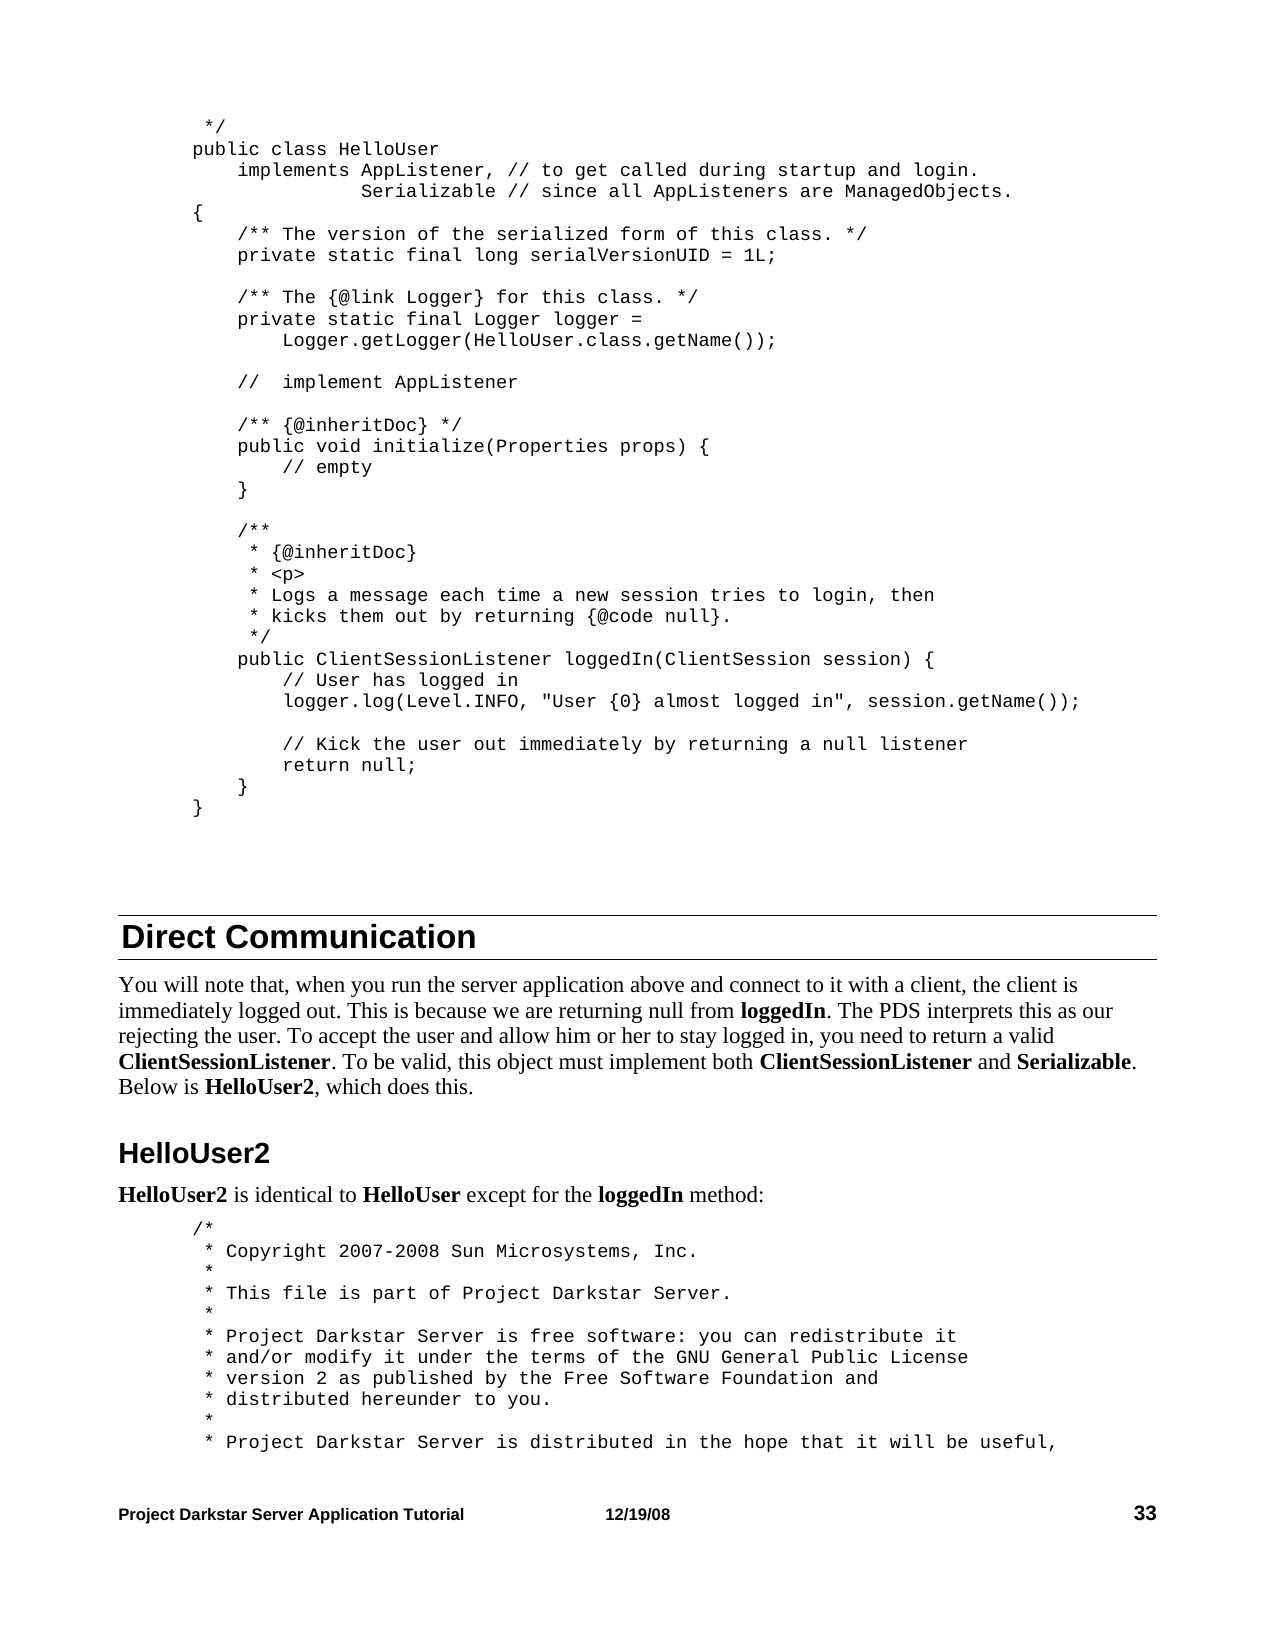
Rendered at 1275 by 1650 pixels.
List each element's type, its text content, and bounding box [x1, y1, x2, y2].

text * Project Darkstar Server is free software: you can redistribute it [192, 1326, 1098, 1348]
text Logger.getLogger(HelloUser.class.getName()); [192, 331, 1098, 352]
text * [192, 1411, 1098, 1433]
text // User has logged in [192, 671, 1098, 692]
text public void initialize(Properties props) { [192, 437, 1098, 458]
text // empty [192, 458, 1098, 479]
text * kicks them out by returning {@code null}. [192, 607, 1098, 628]
text * [192, 1305, 1098, 1326]
text return null; [192, 756, 1098, 777]
text * Logs a message each time a new session tries to login, then [192, 586, 1098, 607]
text * Project Darkstar Server is distributed in the hope that it will be useful, [192, 1433, 1098, 1454]
text private static final Logger logger = [192, 309, 1098, 331]
text */ [192, 628, 1098, 649]
text } [192, 777, 1098, 798]
text /* [192, 1220, 1098, 1241]
text * This file is part of Project Darkstar Server. [192, 1284, 1098, 1305]
text You will note that, when you run the server application above and connect to it with a client, the client is immediately logged out. This is because we are returning null from loggedIn. The PDS interprets this as our rejecting the user. To accept the user and allow him or her to stay logged in, you need to return a valid ClientSessionListener. To be valid, this object must implement both ClientSessionListener and Serializable. Below is HelloUser2, which does this. [118, 972, 1157, 1099]
subtitle Direct Communication [118, 916, 1157, 959]
text * <p> [192, 564, 1098, 586]
text } [192, 798, 1098, 841]
text // Kick the user out immediately by returning a null listener [192, 734, 1098, 756]
text * [192, 1263, 1098, 1284]
text * version 2 as published by the Free Software Foundation and [192, 1369, 1098, 1390]
text Serializable // since all AppListeners are ManagedObjects. [192, 182, 1098, 203]
text */ [192, 118, 1098, 139]
text /** The {@link Logger} for this class. */ [192, 288, 1098, 309]
text // implement AppListener [192, 373, 1098, 394]
text implements AppListener, // to get called during startup and login. [192, 161, 1098, 182]
subtitle HelloUser2 [118, 1137, 1157, 1170]
text /** The version of the serialized form of this class. */ [192, 224, 1098, 246]
text * Copyright 2007-2008 Sun Microsystems, Inc. [192, 1241, 1098, 1263]
text } [192, 479, 1098, 501]
text * {@inheritDoc} [192, 543, 1098, 564]
text logger.log(Level.INFO, "User {0} almost logged in", session.getName()); [192, 692, 1098, 713]
text private static final long serialVersionUID = 1L; [192, 246, 1098, 267]
text public class HelloUser [192, 139, 1098, 161]
text { [192, 203, 1098, 224]
text * distributed hereunder to you. [192, 1390, 1098, 1411]
text * and/or modify it under the terms of the GNU General Public License [192, 1348, 1098, 1369]
text /** [192, 522, 1098, 543]
text /** {@inheritDoc} */ [192, 416, 1098, 437]
text public ClientSessionListener loggedIn(ClientSession session) { [192, 649, 1098, 671]
text HelloUser2 is identical to HelloUser except for the loggedIn method: [118, 1182, 1157, 1208]
